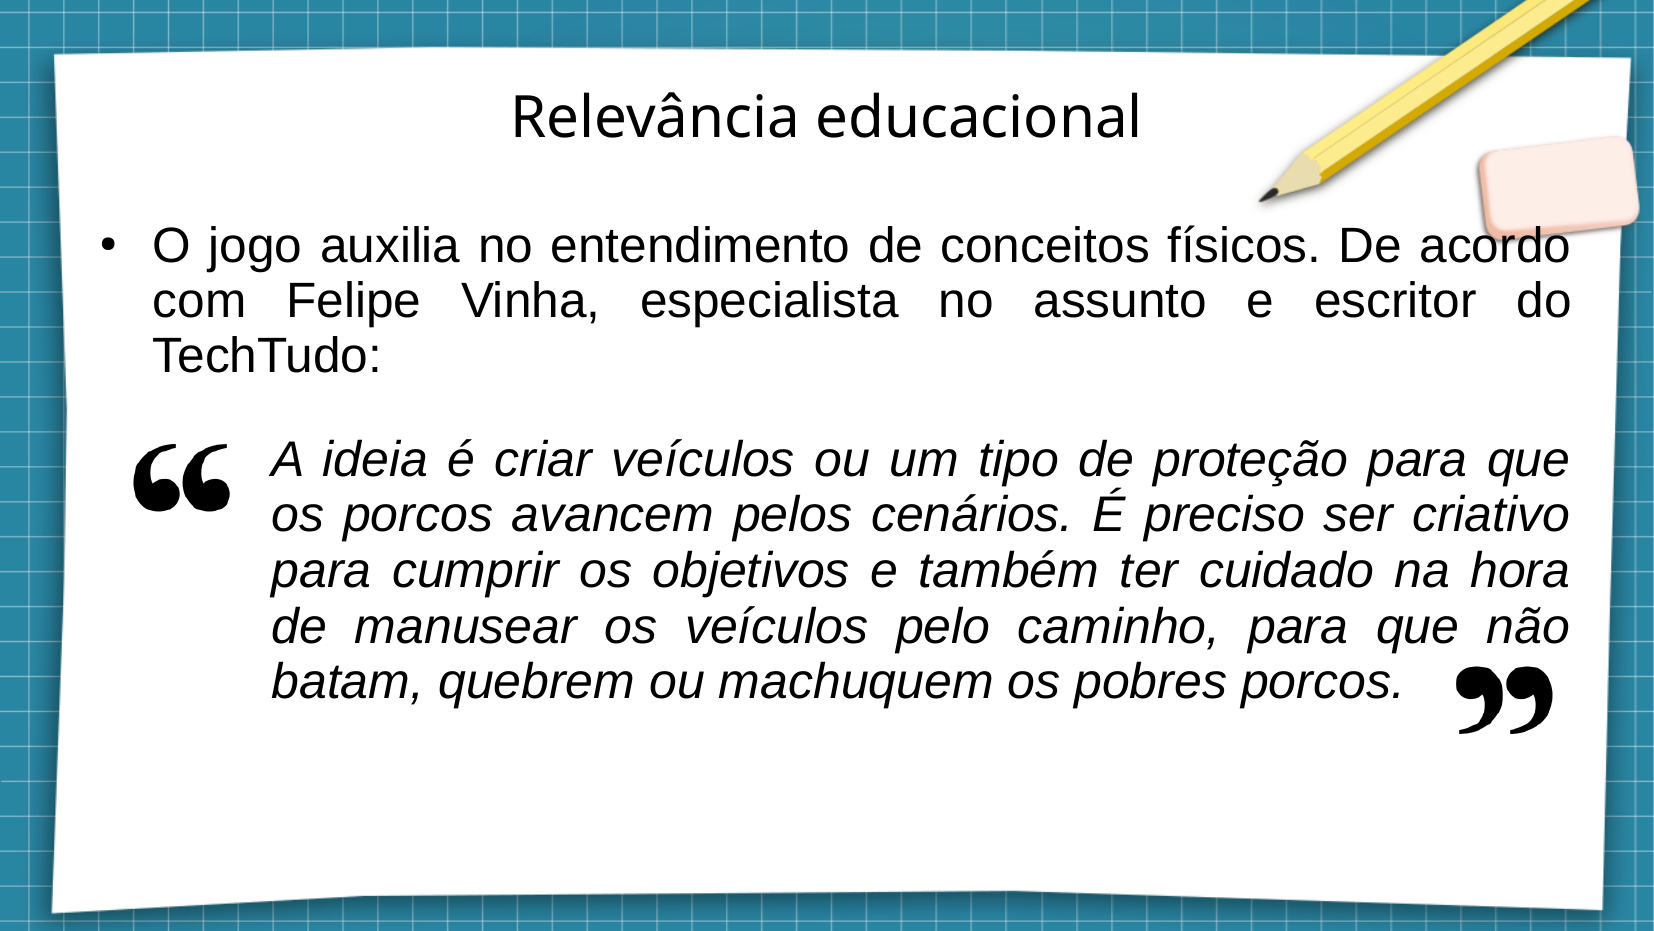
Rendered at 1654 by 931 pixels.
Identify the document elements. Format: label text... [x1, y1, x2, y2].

list O jogo auxilia no entendimento de conceitos físicos. De acordo com Felipe Vinha, especialista no assunto e escritor do TechTudo: [82, 217, 1571, 384]
picture [0, 0, 1654, 931]
list A ideia é criar veículos ou um tipo de proteção para que os porcos avancem pelos cenários. É preciso ser criativo para cumprir os objetivos e também ter cuidado na hora de manusear os veículos pelo caminho, para que não batam, quebrem ou machuquem os pobres porcos. [82, 430, 1571, 759]
title Relevância educacional [82, 37, 1571, 193]
